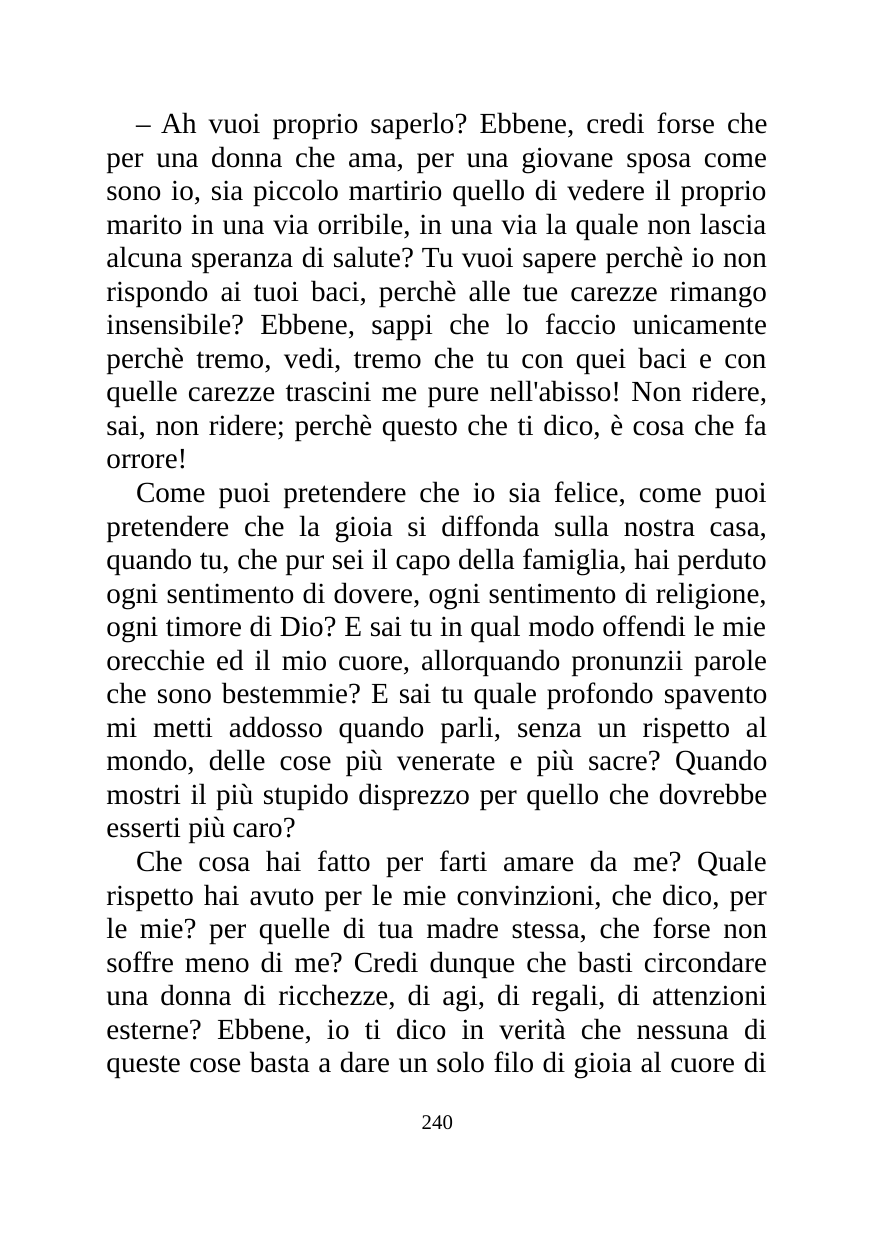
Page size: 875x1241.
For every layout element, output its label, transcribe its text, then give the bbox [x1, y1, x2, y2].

text – Ah vuoi proprio saperlo? Ebbene, credi forse che per una donna che ama, per una giovane sposa come sono io, sia piccolo martirio quello di vedere il proprio marito in una via orribile, in una via la quale non lascia alcuna speranza di salute? Tu vuoi sapere perchè io non rispondo ai tuoi baci, perchè alle tue carezze rimango insensibile? Ebbene, sappi che lo faccio unicamente perchè tremo, vedi, tremo che tu con quei baci e con quelle carezze trascini me pure nell'abisso! Non ridere, sai, non ridere; perchè questo che ti dico, è cosa che fa orrore! [106, 106, 768, 475]
text Che cosa hai fatto per farti amare da me? Quale rispetto hai avuto per le mie convinzioni, che dico, per le mie? per quelle di tua madre stessa, che forse non soffre meno di me? Credi dunque che basti circondare una donna di ricchezze, di agi, di regali, di attenzioni esterne? Ebbene, io ti dico in verità che nessuna di queste cose basta a dare un solo filo di gioia al cuore di [106, 844, 768, 1079]
text Come puoi pretendere che io sia felice, come puoi pretendere che la gioia si diffonda sulla nostra casa, quando tu, che pur sei il capo della famiglia, hai perduto ogni sentimento di dovere, ogni sentimento di religione, ogni timore di Dio? E sai tu in qual modo offendi le mie orecchie ed il mio cuore, allorquando pronunzii parole che sono bestemmie? E sai tu quale profondo spavento mi metti addosso quando parli, senza un rispetto al mondo, delle cose più venerate e più sacre? Quando mostri il più stupido disprezzo per quello che dovrebbe esserti più caro? [106, 475, 768, 844]
